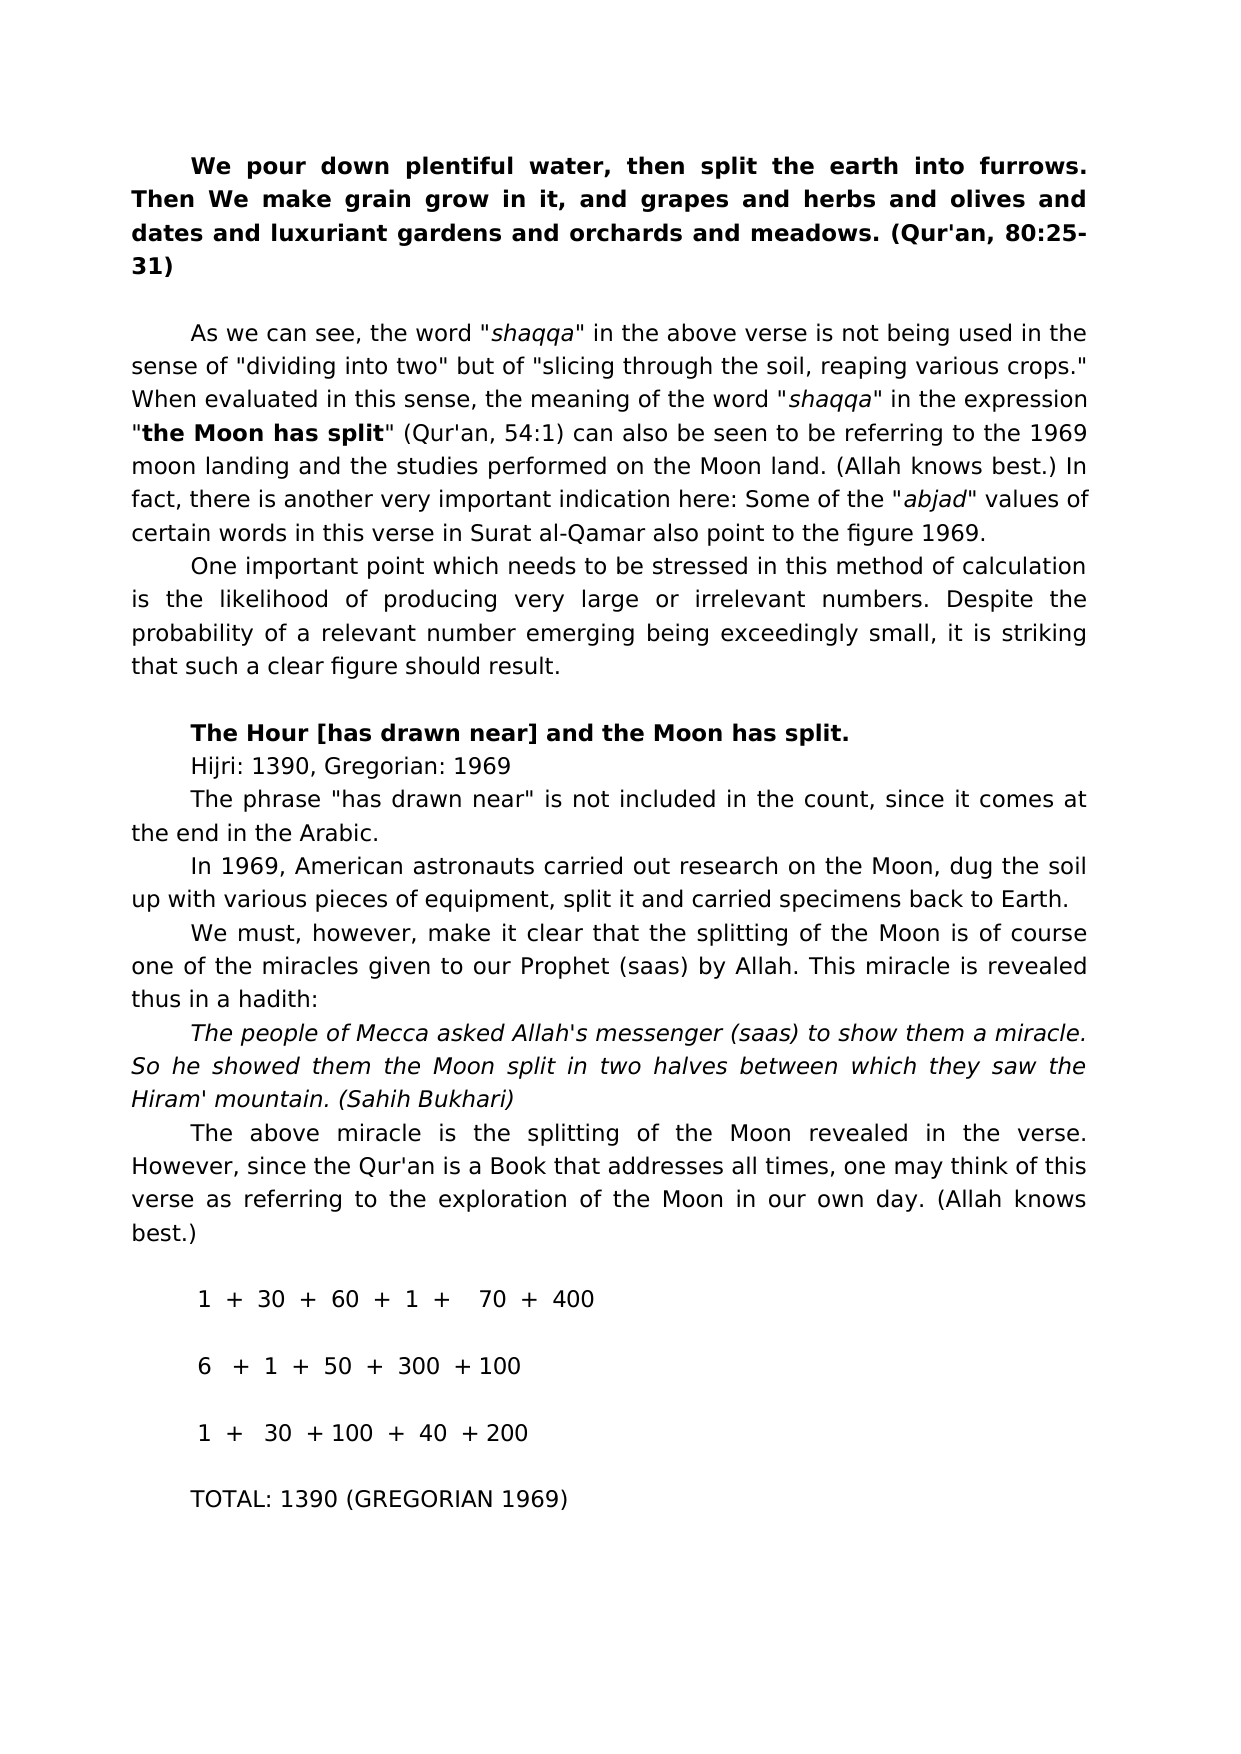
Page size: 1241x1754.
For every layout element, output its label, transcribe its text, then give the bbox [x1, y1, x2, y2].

text Hijri: 1390, Gregorian: 1969 [131, 748, 1088, 781]
text We must, however, make it clear that the splitting of the Moon is of course one of the miracles given to our Prophet (saas) by Allah. This miracle is revealed thus in a hadith: [131, 914, 1088, 1014]
text The Hour [has drawn near] and the Moon has split. [131, 714, 1088, 748]
text The above miracle is the splitting of the Moon revealed in the verse. However, since the Qur'an is a Book that addresses all times, one may think of this verse as referring to the exploration of the Moon in our own day. (Allah knows best.) [131, 1114, 1088, 1248]
text In 1969, American astronauts carried out research on the Moon, dug the soil up with various pieces of equipment, split it and carried specimens back to Earth. [131, 848, 1088, 914]
text 1 + 30 + 60 + 1 + 70 + 400 [131, 1281, 1088, 1314]
text The people of Mecca asked Allah's messenger (saas) to show them a miracle. So he showed them the Moon split in two halves between which they saw the Hiram' mountain. (Sahih Bukhari) [131, 1014, 1088, 1114]
text 6 + 1 + 50 + 300 + 100 [131, 1348, 1088, 1381]
text We pour down plentiful water, then split the earth into furrows. Then We make grain grow in it, and grapes and herbs and olives and dates and luxuriant gardens and orchards and meadows. (Qur'an, 80:25-31) [131, 148, 1088, 281]
text The phrase "has drawn near" is not included in the count, since it comes at the end in the Arabic. [131, 781, 1088, 848]
text TOTAL: 1390 (GREGORIAN 1969) [131, 1481, 1088, 1514]
text As we can see, the word "shaqqa" in the above verse is not being used in the sense of "dividing into two" but of "slicing through the soil, reaping various crops." When evaluated in this sense, the meaning of the word "shaqqa" in the expression "the Moon has split" (Qur'an, 54:1) can also be seen to be referring to the 1969 moon landing and the studies performed on the Moon land. (Allah knows best.) In fact, there is another very important indication here: Some of the "abjad" values of certain words in this verse in Surat al-Qamar also point to the figure 1969. [131, 314, 1088, 548]
text One important point which needs to be stressed in this method of calculation is the likelihood of producing very large or irrelevant numbers. Despite the probability of a relevant number emerging being exceedingly small, it is striking that such a clear figure should result. [131, 548, 1088, 681]
text 1 + 30 + 100 + 40 + 200 [131, 1414, 1088, 1448]
